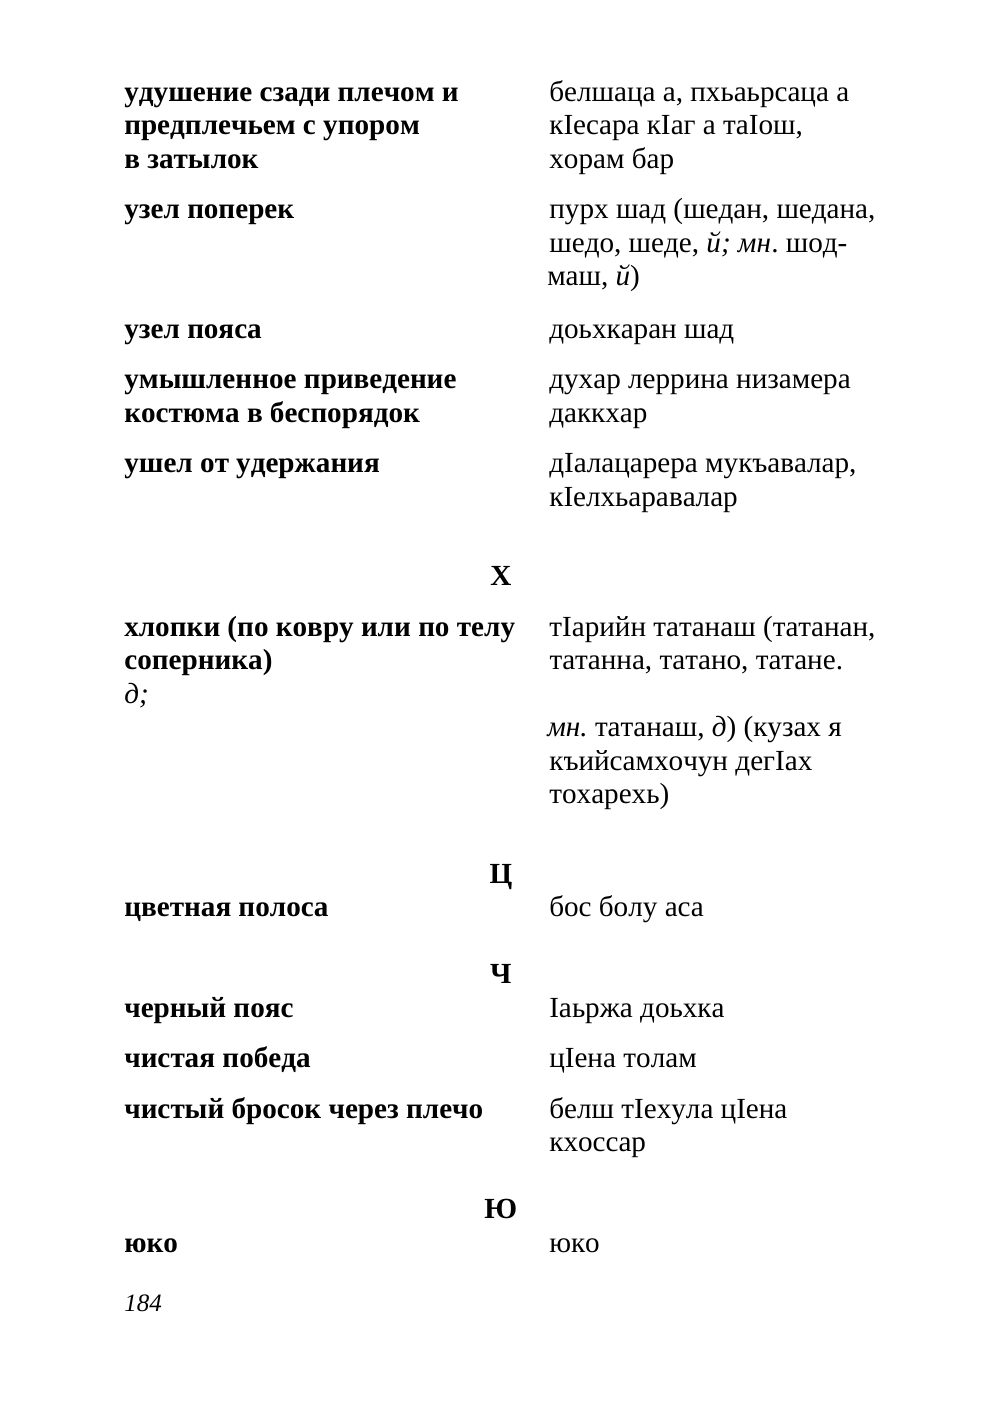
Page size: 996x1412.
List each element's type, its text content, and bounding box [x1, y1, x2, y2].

text предплечьем с упором кIесара кIаг а таIош, [124, 107, 877, 141]
text тохарехь) [124, 776, 877, 810]
text удушение сзади плечом и белшаца а, пхьаьрсаца а [124, 74, 877, 107]
text узел пояса доьхкаран шад [124, 311, 877, 344]
text хлопки (по ковру или по телу тIарийн татанаш (татанан, [124, 609, 877, 642]
text мн. татанаш, д) (кузах я къийсамхочун дегIах [124, 709, 877, 776]
text костюма в беспорядок даккхар [124, 395, 877, 428]
text Х [124, 558, 877, 592]
text ушел от удержания дIалацарера мукъавалар, [124, 445, 877, 479]
text умышленное приведение духар леррина низамера [124, 361, 877, 395]
text Ю [124, 1191, 877, 1225]
text кхоссар [124, 1124, 877, 1158]
text узел поперек пурх шад (шедан, шедана, шедо, шеде, й; мн. шод- [124, 191, 877, 258]
text Ч [124, 957, 877, 990]
text чистая победа цIена толам [124, 1040, 877, 1074]
text кIелхьаравалар [124, 479, 877, 512]
text чистый бросок через плечо белш тIехула цIена [124, 1091, 877, 1124]
text соперника) татанна, татано, татане. д; [124, 642, 877, 709]
text Ц [124, 856, 877, 889]
text юко юко [124, 1225, 877, 1258]
text черный пояс Iаьржа доьхка [124, 990, 877, 1024]
text в затылок хорам бар [124, 141, 877, 174]
text цветная полоса бос болу аса [124, 889, 877, 923]
text маш, й) [124, 258, 877, 292]
